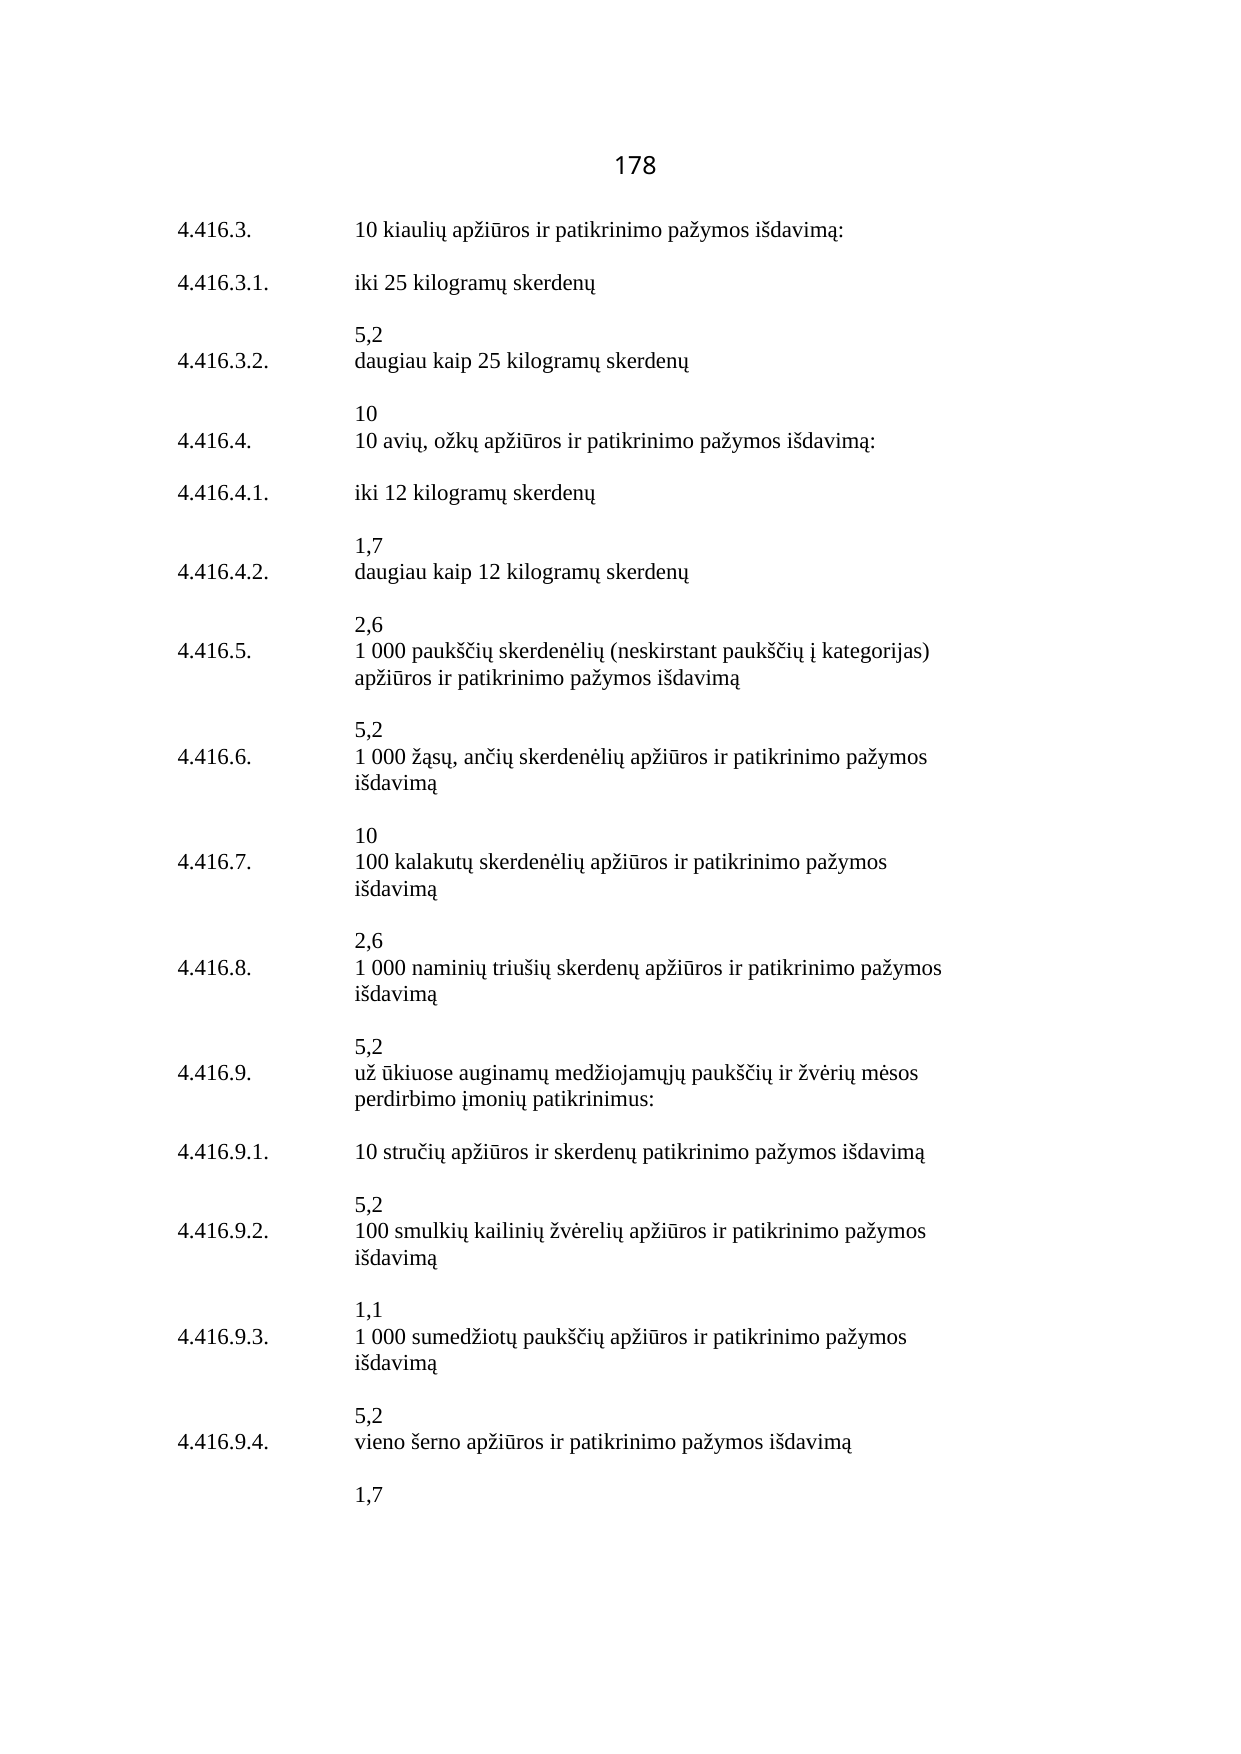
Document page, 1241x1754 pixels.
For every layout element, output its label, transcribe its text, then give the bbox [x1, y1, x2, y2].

text išdavimą 10 [354, 769, 945, 848]
text 4.416.4.1. iki 12 kilogramų skerdenų 1,7 [177, 479, 945, 558]
text 4.416.9.3. 1 000 sumedžiotų paukščių apžiūros ir patikrinimo pažymos [177, 1323, 945, 1349]
text išdavimą 5,2 [354, 980, 945, 1059]
text 4.416.7. 100 kalakutų skerdenėlių apžiūros ir patikrinimo pažymos [177, 848, 945, 875]
text 4.416.3. 10 kiaulių apžiūros ir patikrinimo pažymos išdavimą: [177, 216, 945, 268]
text apžiūros ir patikrinimo pažymos išdavimą 5,2 [354, 664, 945, 743]
text išdavimą 5,2 [354, 1349, 945, 1428]
text 4.416.9.2. 100 smulkių kailinių žvėrelių apžiūros ir patikrinimo pažymos [177, 1217, 945, 1244]
text 4.416.5. 1 000 paukščių skerdenėlių (neskirstant paukščių į kategorijas) [177, 637, 945, 664]
text 4.416.9.4. vieno šerno apžiūros ir patikrinimo pažymos išdavimą 1,7 [177, 1428, 945, 1507]
text 4.416.4.2. daugiau kaip 12 kilogramų skerdenų 2,6 [177, 558, 945, 637]
text 4.416.3.1. iki 25 kilogramų skerdenų 5,2 [177, 268, 945, 348]
text išdavimą 1,1 [354, 1244, 945, 1323]
text 4.416.6. 1 000 žąsų, ančių skerdenėlių apžiūros ir patikrinimo pažymos [177, 743, 945, 769]
text perdirbimo įmonių patikrinimus: [354, 1086, 945, 1138]
text 4.416.9. už ūkiuose auginamų medžiojamųjų paukščių ir žvėrių mėsos [177, 1059, 945, 1086]
text išdavimą 2,6 [354, 875, 945, 954]
text 4.416.9.1. 10 stručių apžiūros ir skerdenų patikrinimo pažymos išdavimą 5,2 [177, 1138, 945, 1217]
text 4.416.3.2. daugiau kaip 25 kilogramų skerdenų 10 [177, 348, 945, 427]
text 4.416.8. 1 000 naminių triušių skerdenų apžiūros ir patikrinimo pažymos [177, 954, 945, 980]
text 4.416.4. 10 avių, ožkų apžiūros ir patikrinimo pažymos išdavimą: [177, 427, 945, 479]
